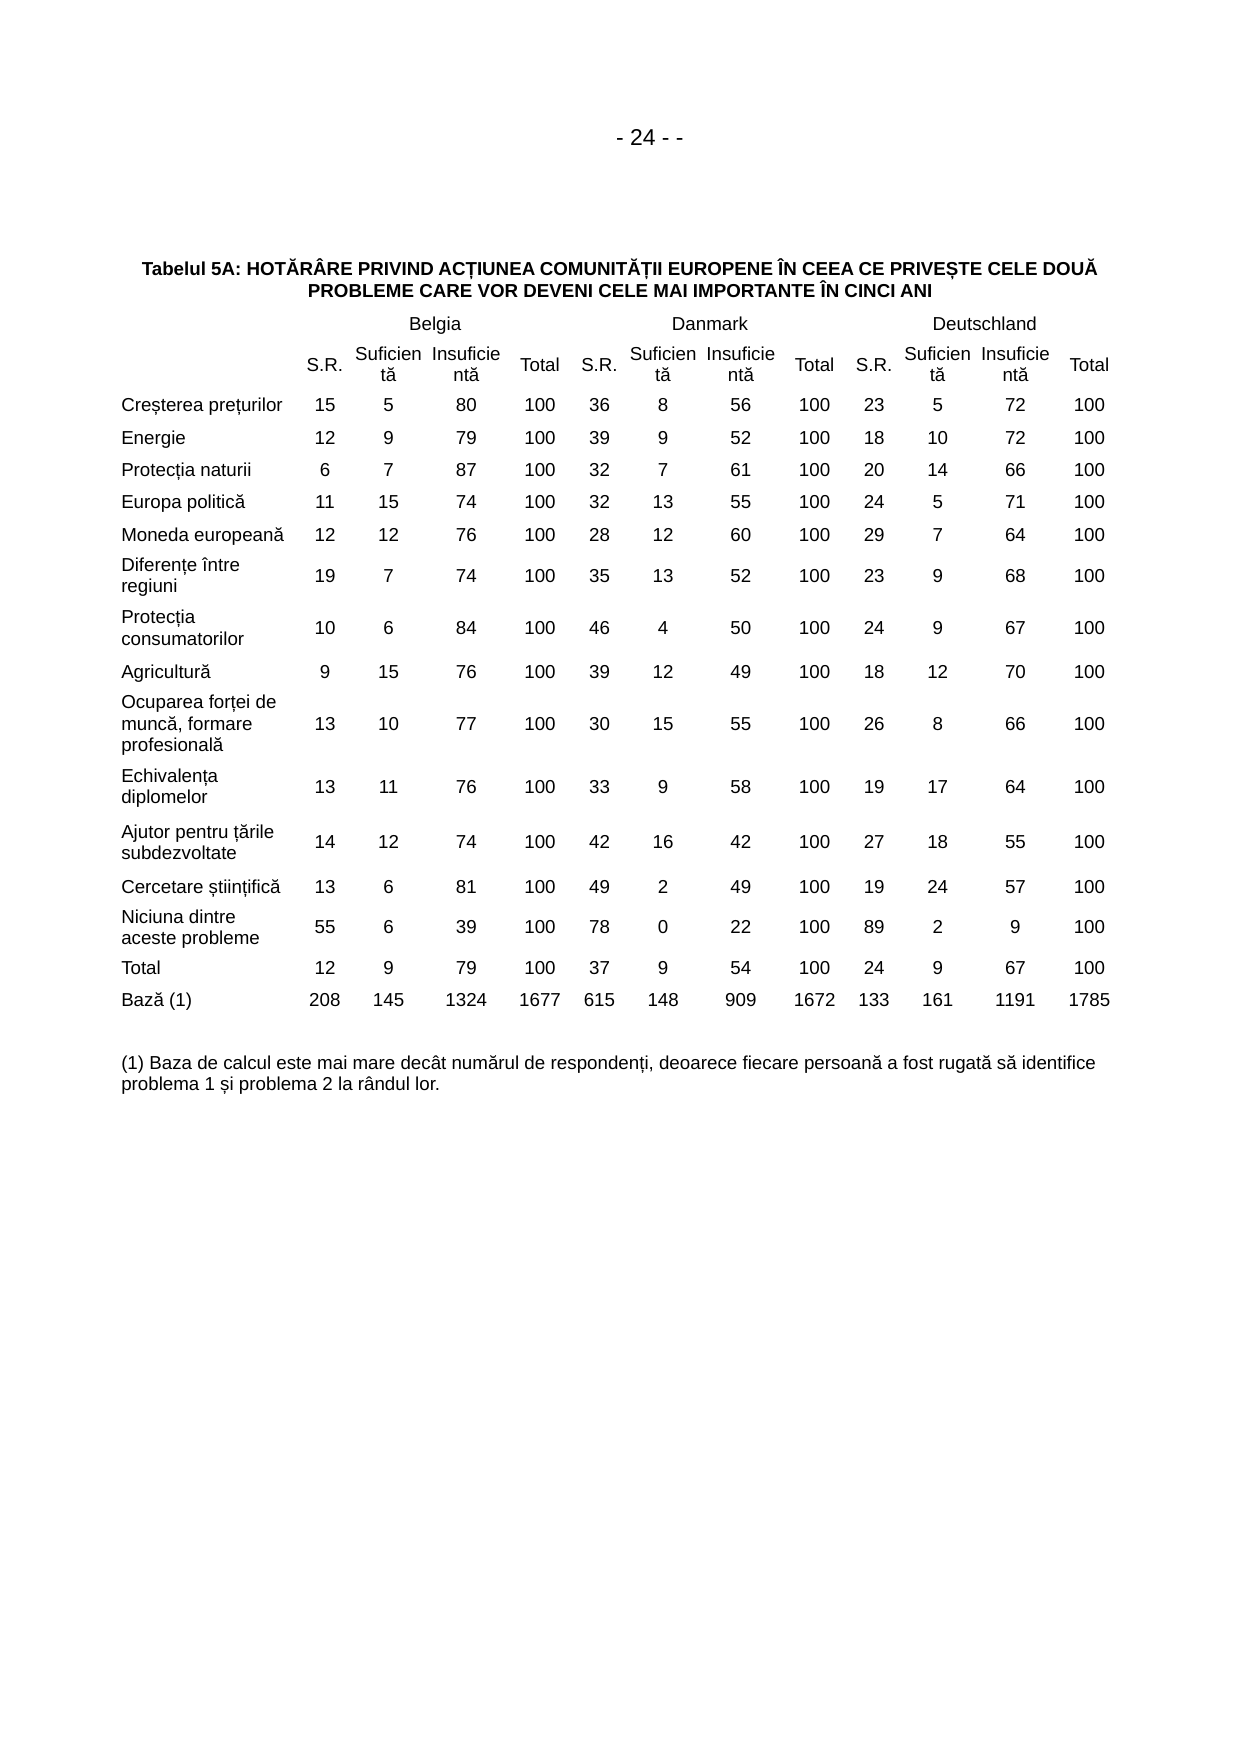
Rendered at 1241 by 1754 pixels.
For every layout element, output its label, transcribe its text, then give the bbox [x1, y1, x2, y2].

table_cell [425, 1016, 507, 1049]
table_cell Protecția naturii [118, 454, 298, 486]
table_cell 2 [901, 903, 974, 951]
table_cell 74 [425, 486, 507, 518]
table_cell 100 [782, 486, 847, 518]
table_cell 27 [847, 814, 901, 870]
table_cell 2 [626, 870, 699, 902]
table_cell 57 [974, 870, 1056, 902]
table_cell Suficientă [626, 340, 699, 389]
table_cell 100 [1056, 486, 1122, 518]
table_cell 1191 [974, 984, 1056, 1016]
table_cell 100 [1056, 688, 1122, 758]
table_cell 100 [782, 518, 847, 551]
table_cell [847, 1016, 901, 1049]
table_cell 5 [901, 389, 974, 421]
table_cell 12 [298, 951, 352, 984]
table_cell 36 [572, 389, 626, 421]
table_cell 49 [700, 656, 782, 688]
table_cell [298, 1016, 352, 1049]
table_cell 13 [626, 486, 699, 518]
table_cell 6 [298, 454, 352, 486]
table_cell 74 [425, 551, 507, 600]
table_cell 18 [847, 656, 901, 688]
table_cell 100 [1056, 551, 1122, 600]
table_cell 17 [901, 759, 974, 814]
table_cell 9 [352, 421, 425, 453]
table_cell 100 [507, 518, 572, 551]
table_cell 100 [1056, 600, 1122, 656]
table_cell Echivalența diplomelor [118, 759, 298, 814]
table_cell 100 [507, 759, 572, 814]
table_cell Ajutor pentru țările subdezvoltate [118, 814, 298, 870]
table_cell 13 [626, 551, 699, 600]
table_cell [626, 1016, 699, 1049]
table_cell Suficientă [901, 340, 974, 389]
table_cell 148 [626, 984, 699, 1016]
table_cell Creșterea prețurilor [118, 389, 298, 421]
table_cell 0 [626, 903, 699, 951]
table_cell 12 [298, 518, 352, 551]
table_cell 50 [700, 600, 782, 656]
table_cell 58 [700, 759, 782, 814]
table_cell 13 [298, 688, 352, 758]
table_cell 24 [901, 870, 974, 902]
table_cell 72 [974, 421, 1056, 453]
table_cell 100 [782, 951, 847, 984]
table_cell 70 [974, 656, 1056, 688]
table_cell 52 [700, 421, 782, 453]
table_cell 100 [507, 656, 572, 688]
table_cell 7 [352, 551, 425, 600]
table_cell 39 [572, 421, 626, 453]
table_cell 7 [352, 454, 425, 486]
table_cell Europa politică [118, 486, 298, 518]
table_cell 161 [901, 984, 974, 1016]
table_cell 52 [700, 551, 782, 600]
table_cell 5 [352, 389, 425, 421]
table_cell 100 [782, 454, 847, 486]
table_cell 100 [782, 389, 847, 421]
table_cell 55 [974, 814, 1056, 870]
table_cell 100 [507, 688, 572, 758]
table_cell 20 [847, 454, 901, 486]
table_cell [118, 340, 298, 389]
table_cell 100 [507, 486, 572, 518]
table_cell 12 [298, 421, 352, 453]
table_cell 54 [700, 951, 782, 984]
table_cell Insuficientă [425, 340, 507, 389]
table_cell 9 [352, 951, 425, 984]
table_cell 28 [572, 518, 626, 551]
table_cell 23 [847, 551, 901, 600]
table_cell 77 [425, 688, 507, 758]
table_cell Insuficientă [974, 340, 1056, 389]
table_cell 100 [1056, 870, 1122, 902]
table_cell 100 [507, 551, 572, 600]
table_cell [352, 1016, 425, 1049]
table_cell 19 [847, 870, 901, 902]
table_cell 9 [901, 600, 974, 656]
table_cell 16 [626, 814, 699, 870]
table_cell 30 [572, 688, 626, 758]
table_cell [700, 1016, 782, 1049]
table_cell 145 [352, 984, 425, 1016]
table_cell 18 [901, 814, 974, 870]
table_cell 100 [1056, 518, 1122, 551]
table_cell [1056, 1016, 1122, 1049]
table_cell 32 [572, 454, 626, 486]
table_cell 6 [352, 903, 425, 951]
table_cell 100 [782, 600, 847, 656]
table_cell 46 [572, 600, 626, 656]
table_cell 39 [425, 903, 507, 951]
table_cell 100 [782, 870, 847, 902]
table_cell Deutschland [847, 308, 1122, 340]
table_cell 909 [700, 984, 782, 1016]
table_cell 100 [782, 551, 847, 600]
table_cell 67 [974, 951, 1056, 984]
table_cell Bază (1) [118, 984, 298, 1016]
table_cell 80 [425, 389, 507, 421]
table_cell 87 [425, 454, 507, 486]
table_cell 10 [901, 421, 974, 453]
table_cell 26 [847, 688, 901, 758]
table_cell Total [118, 951, 298, 984]
table_cell 133 [847, 984, 901, 1016]
table_cell 10 [352, 688, 425, 758]
table_cell 615 [572, 984, 626, 1016]
table_cell 100 [1056, 656, 1122, 688]
table_cell 100 [507, 903, 572, 951]
table_cell Ocuparea forței de muncă, formare profesională [118, 688, 298, 758]
table_cell 74 [425, 814, 507, 870]
table_cell 49 [700, 870, 782, 902]
table_cell 33 [572, 759, 626, 814]
table_cell (1) Baza de calcul este mai mare decât numărul de respondenți, deoarece fiecare persoană a fost rugată să identifice problema 1 și problema 2 la rândul lor. [118, 1049, 1122, 1098]
table_cell Danmark [572, 308, 847, 340]
table_cell Total [782, 340, 847, 389]
table_cell [118, 1016, 298, 1049]
table_cell 55 [700, 486, 782, 518]
table_cell 100 [1056, 389, 1122, 421]
table_cell 100 [782, 759, 847, 814]
table_cell 100 [1056, 421, 1122, 453]
table_cell 42 [572, 814, 626, 870]
table_cell 15 [352, 486, 425, 518]
table_cell Moneda europeană [118, 518, 298, 551]
table_cell 10 [298, 600, 352, 656]
table_cell 12 [626, 656, 699, 688]
table_cell 67 [974, 600, 1056, 656]
table_cell 24 [847, 951, 901, 984]
table_cell 100 [507, 421, 572, 453]
table_cell Suficientă [352, 340, 425, 389]
table_cell 1785 [1056, 984, 1122, 1016]
table_cell [974, 1016, 1056, 1049]
table_cell 39 [572, 656, 626, 688]
table_cell 55 [298, 903, 352, 951]
table_cell 8 [626, 389, 699, 421]
table_cell Agricultură [118, 656, 298, 688]
table_cell 12 [901, 656, 974, 688]
table_cell 79 [425, 951, 507, 984]
table_cell 55 [700, 688, 782, 758]
table_cell 1324 [425, 984, 507, 1016]
table_cell 1672 [782, 984, 847, 1016]
table_cell 8 [901, 688, 974, 758]
table_cell 64 [974, 518, 1056, 551]
table_cell 100 [507, 454, 572, 486]
table_cell 100 [507, 814, 572, 870]
table_cell 49 [572, 870, 626, 902]
table_cell 81 [425, 870, 507, 902]
table_cell 32 [572, 486, 626, 518]
table_cell 76 [425, 518, 507, 551]
table_cell 100 [1056, 454, 1122, 486]
table_cell 64 [974, 759, 1056, 814]
table_cell Protecția consumatorilor [118, 600, 298, 656]
table_cell 12 [626, 518, 699, 551]
table_cell 66 [974, 454, 1056, 486]
table_cell 100 [1056, 903, 1122, 951]
table_cell 71 [974, 486, 1056, 518]
table_cell 29 [847, 518, 901, 551]
table_cell Diferențe între regiuni [118, 551, 298, 600]
table_cell 18 [847, 421, 901, 453]
table_cell [507, 1016, 572, 1049]
table_cell [572, 1016, 626, 1049]
table_cell [901, 1016, 974, 1049]
table_cell 15 [626, 688, 699, 758]
table_cell 4 [626, 600, 699, 656]
table_cell 66 [974, 688, 1056, 758]
table_cell 9 [626, 759, 699, 814]
table_cell 89 [847, 903, 901, 951]
table_cell 1677 [507, 984, 572, 1016]
table_cell 100 [782, 656, 847, 688]
table_cell 42 [700, 814, 782, 870]
table_cell 12 [352, 814, 425, 870]
table_cell Energie [118, 421, 298, 453]
table_cell 12 [352, 518, 425, 551]
table_cell 5 [901, 486, 974, 518]
table_cell Total [507, 340, 572, 389]
table_cell 76 [425, 656, 507, 688]
table_cell 37 [572, 951, 626, 984]
table_cell 56 [700, 389, 782, 421]
table_cell 100 [1056, 951, 1122, 984]
table_cell 76 [425, 759, 507, 814]
table_cell 13 [298, 759, 352, 814]
table_cell 15 [352, 656, 425, 688]
table_cell Belgia [298, 308, 572, 340]
table_cell [782, 1016, 847, 1049]
table_cell 22 [700, 903, 782, 951]
table_cell 100 [507, 389, 572, 421]
table_cell 100 [782, 814, 847, 870]
table_cell 100 [782, 903, 847, 951]
table_cell 9 [626, 951, 699, 984]
table_cell 7 [901, 518, 974, 551]
table_cell 60 [700, 518, 782, 551]
table_cell Insuficientă [700, 340, 782, 389]
table_header Tabelul 5A: HOTĂRÂRE PRIVIND ACȚIUNEA COMUNITĂȚII EUROPENE ÎN CEEA CE PRIVEȘTE CELE DOUĂ PROBLEME CARE VOR DEVENI CELE MAI IMPORTANTE ÎN CINCI ANI [118, 252, 1122, 307]
table_cell 68 [974, 551, 1056, 600]
table_cell 84 [425, 600, 507, 656]
table_cell 100 [507, 951, 572, 984]
table_cell 14 [901, 454, 974, 486]
table_cell 208 [298, 984, 352, 1016]
table_cell 7 [626, 454, 699, 486]
table_cell 100 [507, 870, 572, 902]
table_cell S.R. [572, 340, 626, 389]
table_cell 24 [847, 600, 901, 656]
table_cell 13 [298, 870, 352, 902]
table_cell 79 [425, 421, 507, 453]
table_cell 9 [974, 903, 1056, 951]
table_cell 11 [352, 759, 425, 814]
table_cell Cercetare științifică [118, 870, 298, 902]
table_cell S.R. [847, 340, 901, 389]
table_cell 100 [1056, 759, 1122, 814]
table_cell 15 [298, 389, 352, 421]
table_cell 78 [572, 903, 626, 951]
table_cell 23 [847, 389, 901, 421]
table_cell 24 [847, 486, 901, 518]
table_cell 11 [298, 486, 352, 518]
table_cell 9 [901, 951, 974, 984]
table_cell 100 [1056, 814, 1122, 870]
table_cell 35 [572, 551, 626, 600]
table_cell S.R. [298, 340, 352, 389]
table_cell 9 [626, 421, 699, 453]
table_cell 6 [352, 870, 425, 902]
table_cell 14 [298, 814, 352, 870]
table_cell 19 [847, 759, 901, 814]
table_cell 9 [901, 551, 974, 600]
table_cell 19 [298, 551, 352, 600]
table_cell 6 [352, 600, 425, 656]
table_cell Niciuna dintre aceste probleme [118, 903, 298, 951]
table_cell 100 [507, 600, 572, 656]
table_cell 9 [298, 656, 352, 688]
table_cell 72 [974, 389, 1056, 421]
table_cell 61 [700, 454, 782, 486]
table_cell Total [1056, 340, 1122, 389]
table_cell 100 [782, 421, 847, 453]
table_cell 100 [782, 688, 847, 758]
table_cell [118, 308, 298, 340]
